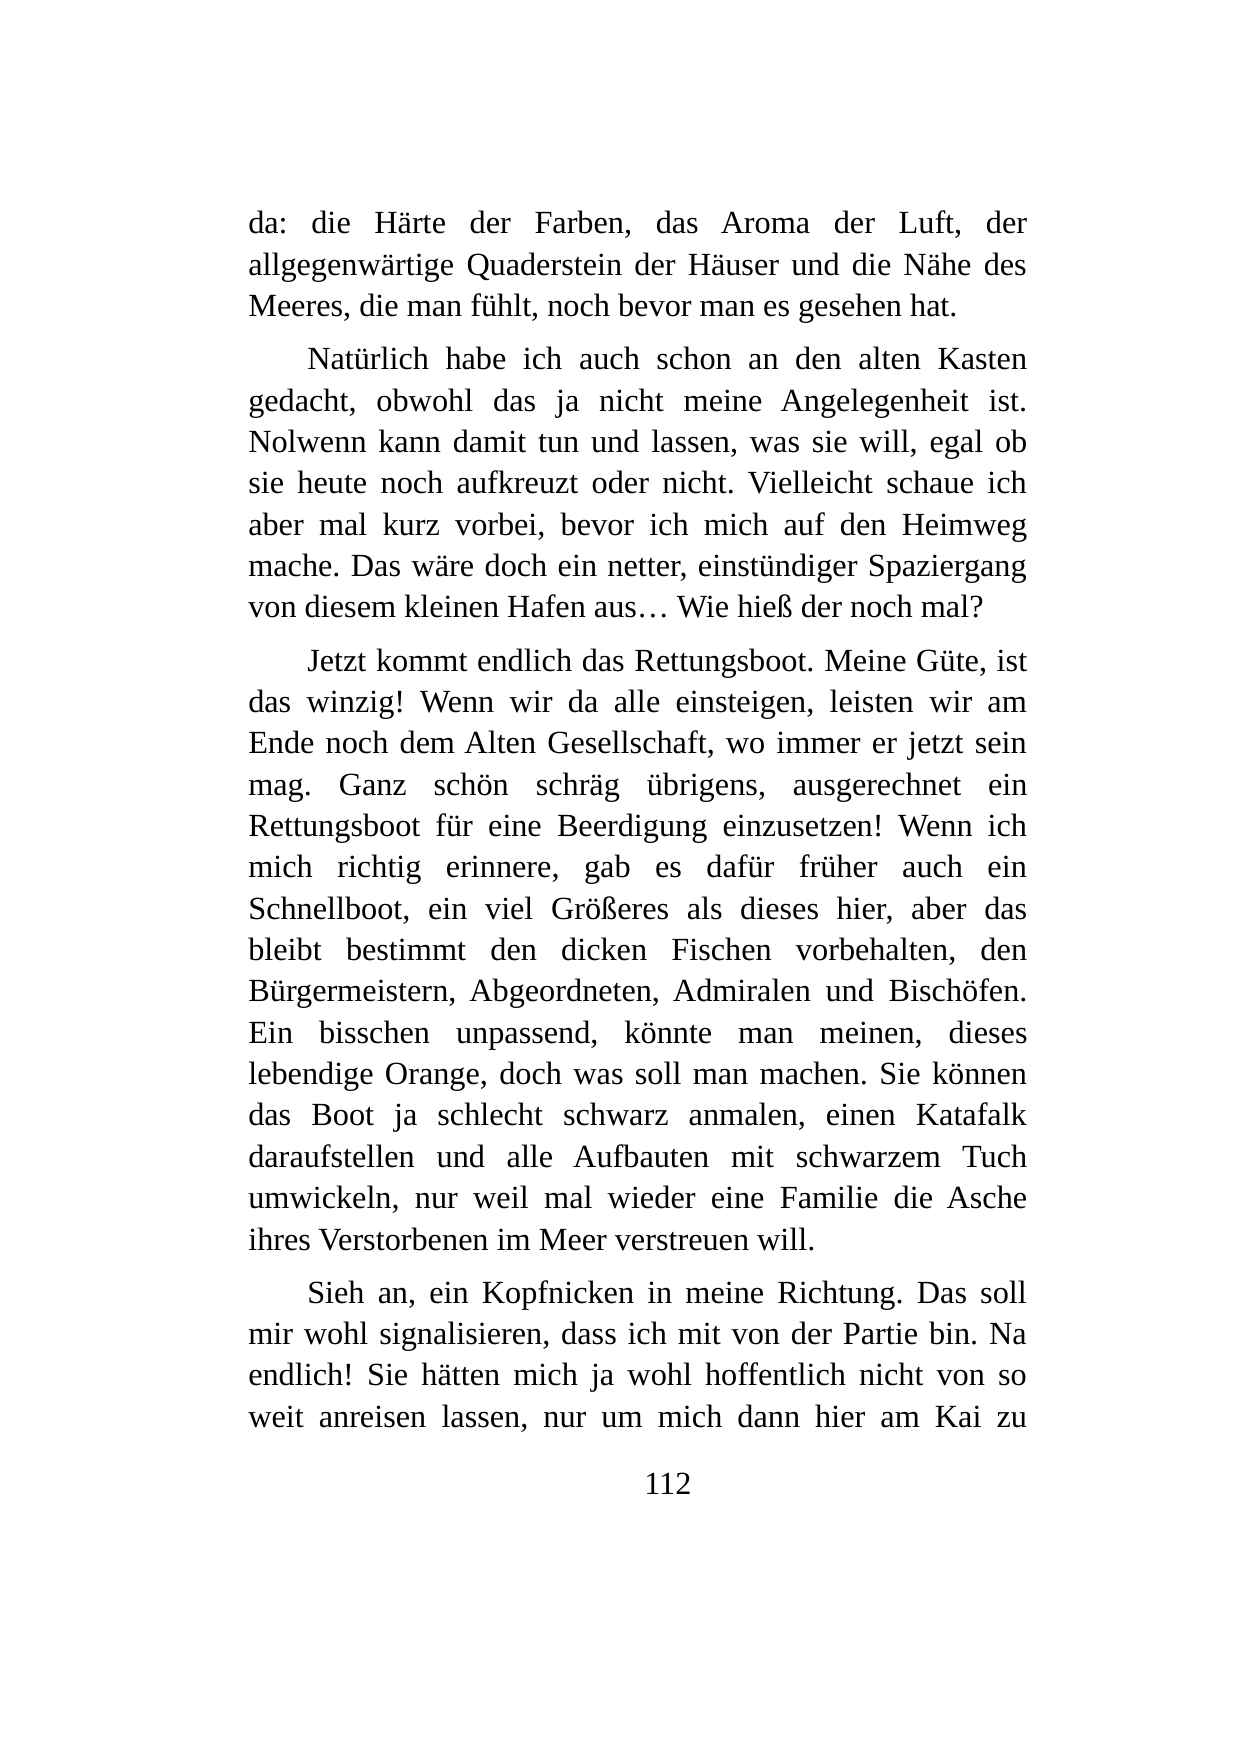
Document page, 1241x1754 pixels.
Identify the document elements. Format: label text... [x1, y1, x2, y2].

text Natürlich habe ich auch schon an den alten Kasten gedacht, obwohl das ja nicht meine Angelegenheit ist. Nolwenn kann damit tun und lassen, was sie will, egal ob sie heute noch aufkreuzt oder nicht. Vielleicht schaue ich aber mal kurz vorbei, bevor ich mich auf den Heimweg mache. Das wäre doch ein netter, einstündiger Spaziergang von diesem kleinen Hafen aus… Wie hieß der noch mal? [248, 337, 1028, 626]
text da: die Härte der Farben, das Aroma der Luft, der allgegenwärtige Quaderstein der Häuser und die Nähe des Meeres, die man fühlt, noch bevor man es gesehen hat. [248, 201, 1028, 325]
text Jetzt kommt endlich das Rettungsboot. Meine Güte, ist das winzig! Wenn wir da alle einsteigen, leisten wir am Ende noch dem Alten Gesellschaft, wo immer er jetzt sein mag. Ganz schön schräg übrigens, ausgerechnet ein Rettungsboot für eine Beerdigung einzusetzen! Wenn ich mich richtig erinnere, gab es dafür früher auch ein Schnellboot, ein viel Größeres als dieses hier, aber das bleibt bestimmt den dicken Fischen vorbehalten, den Bürgermeistern, Abgeordneten, Admiralen und Bischöfen. Ein bisschen unpassend, könnte man meinen, dieses lebendige Orange, doch was soll man machen. Sie können das Boot ja schlecht schwarz anmalen, einen Katafalk daraufstellen und alle Aufbauten mit schwarzem Tuch umwickeln, nur weil mal wieder eine Familie die Asche ihres Verstorbenen im Meer verstreuen will. [248, 638, 1028, 1258]
text Sieh an, ein Kopfnicken in meine Richtung. Das soll mir wohl signalisieren, dass ich mit von der Partie bin. Na endlich! Sie hätten mich ja wohl hoffentlich nicht von so weit anreisen lassen, nur um mich dann hier am Kai zu [248, 1270, 1028, 1435]
